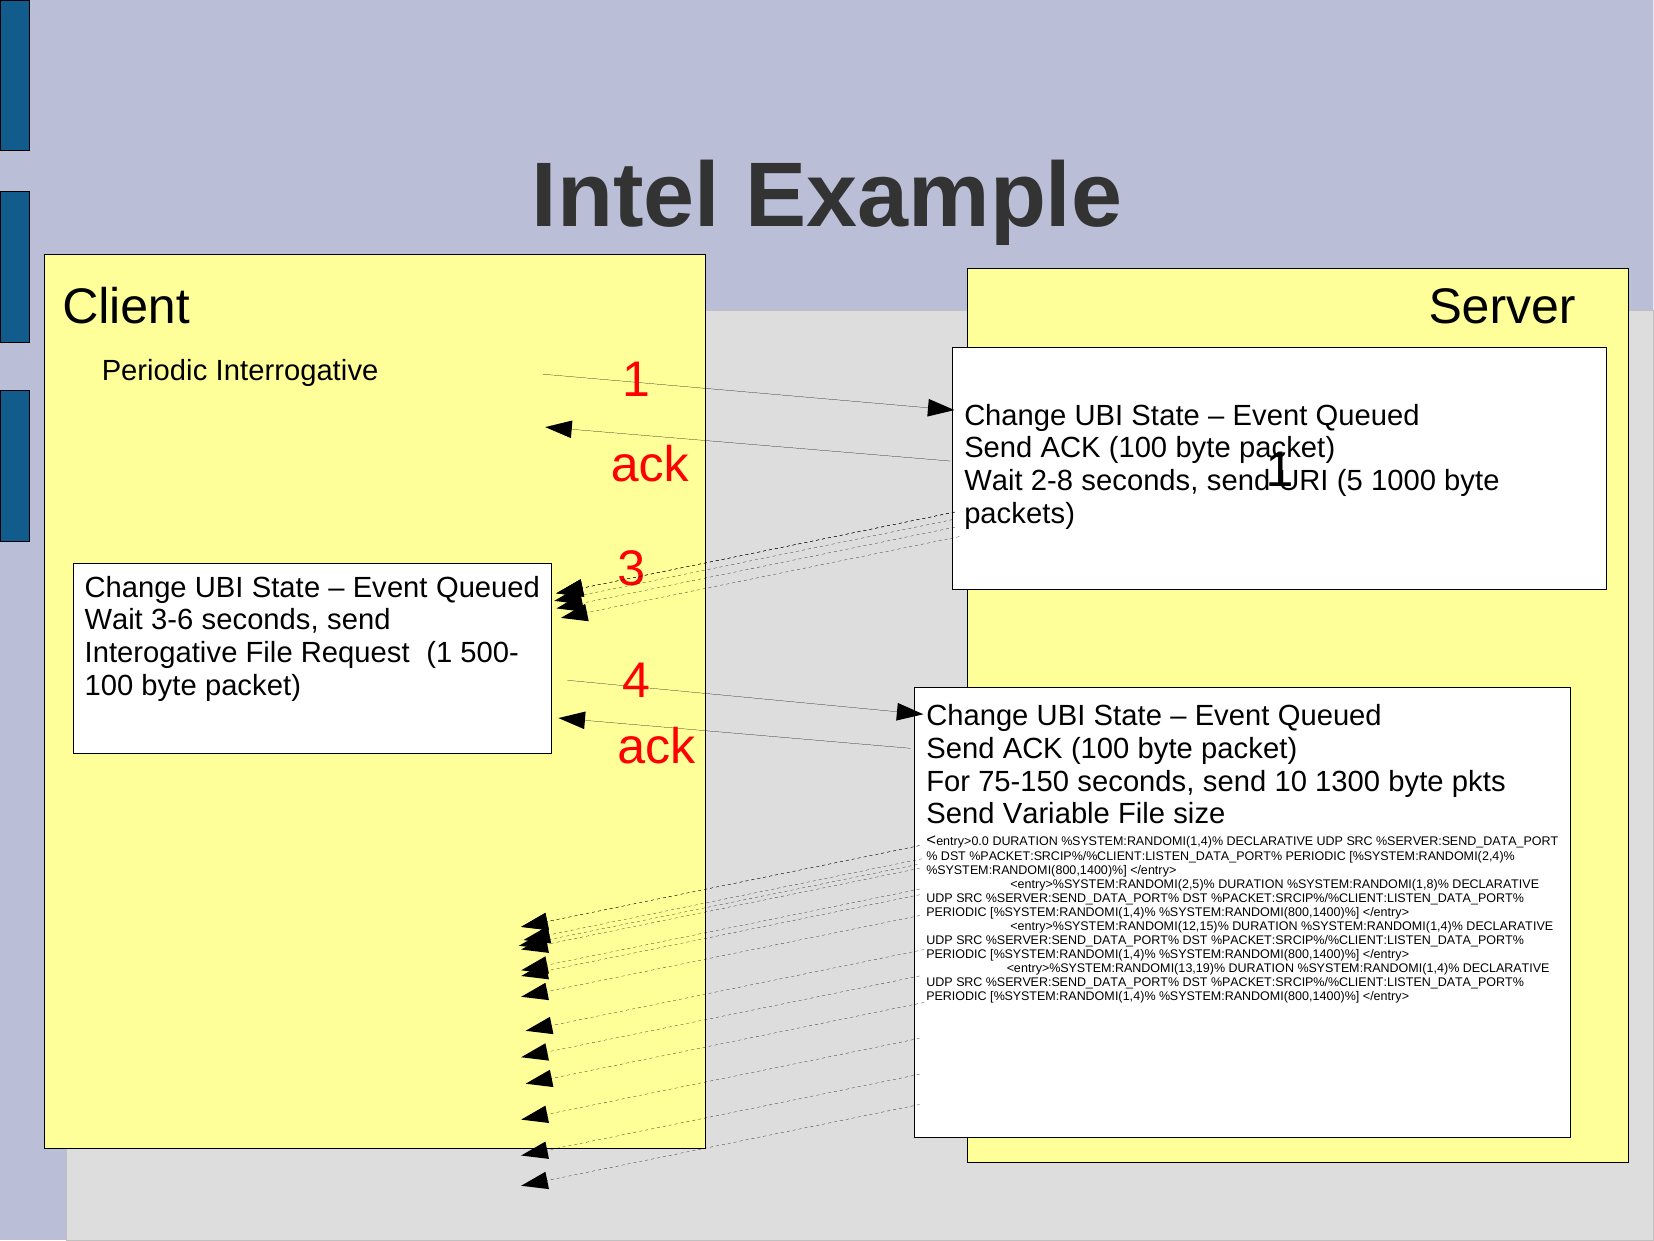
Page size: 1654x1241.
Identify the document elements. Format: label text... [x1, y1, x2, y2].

text_box 1 [952, 347, 1607, 590]
text_box 4 [622, 651, 750, 733]
text_box Periodic Interrogative [101, 354, 416, 391]
text_box Change UBI State – Event Queued Send ACK (100 byte packet) Wait 2-8 seconds, send URI (5 1000 byte packets) [964, 398, 1605, 542]
text_box Change UBI State – Event Queued Wait 3-6 seconds, send Interogative File Request (1 500-100 byte packet) [84, 570, 546, 750]
text_box ack [617, 718, 709, 782]
text_box [44, 254, 706, 1149]
text_box [914, 268, 1654, 1163]
text_box Client [62, 277, 212, 341]
text_box Change UBI State – Event Queued Send ACK (100 byte packet) For 75-150 seconds, send 10 1300 byte pkts Send Variable File size <entry>0.0 DURATION %SYSTEM:RANDOMI(1,4)% DECLARATIVE UDP SRC %SERVER:SEND_DATA_PORT% DST %PACKET:SRCIP%/%CLIENT:LISTEN_DATA_PORT% PERIODIC [%SYSTEM:RANDOMI(2,4)% %SYSTEM:RANDOMI(800,1400)%] </entry> <entry>%SYSTEM:RANDOMI(2,5)% DURATION %SYSTEM:RANDOMI(1,8)% DECLARATIVE UDP SRC %SERVER:SEND_DATA_PORT% DST %PACKET:SRCIP%/%CLIENT:LISTEN_DATA_PORT% PERIODIC [%SYSTEM:RANDOMI(1,4)% %SYSTEM:RANDOMI(800,1400)%] </entry> <entry>%SYSTEM:RANDOMI(12,15)% DURATION %SYSTEM:RANDOMI(1,4)% DECLARATIVE UDP SRC %SERVER:SEND_DATA_PORT% DST %PACKET:SRCIP%/%CLIENT:LISTEN_DATA_PORT% PERIODIC [%SYSTEM:RANDOMI(1,4)% %SYSTEM:RANDOMI(800,1400)%] </entry> <entry>%SYSTEM:RANDOMI(13,19)% DURATION %SYSTEM:RANDOMI(1,4)% DECLARATIVE UDP SRC %SERVER:SEND_DATA_PORT% DST %PACKET:SRCIP%/%CLIENT:LISTEN_DATA_PORT% PERIODIC [%SYSTEM:RANDOMI(1,4)% %SYSTEM:RANDOMI(800,1400)%] </entry> [926, 698, 1567, 1116]
text_box 3 [617, 540, 746, 621]
title Intel Example [121, 91, 1534, 299]
text_box [858, 959, 866, 1024]
text_box ack [610, 436, 703, 500]
text_box Server [1428, 277, 1602, 341]
text_box 1 [622, 351, 750, 432]
